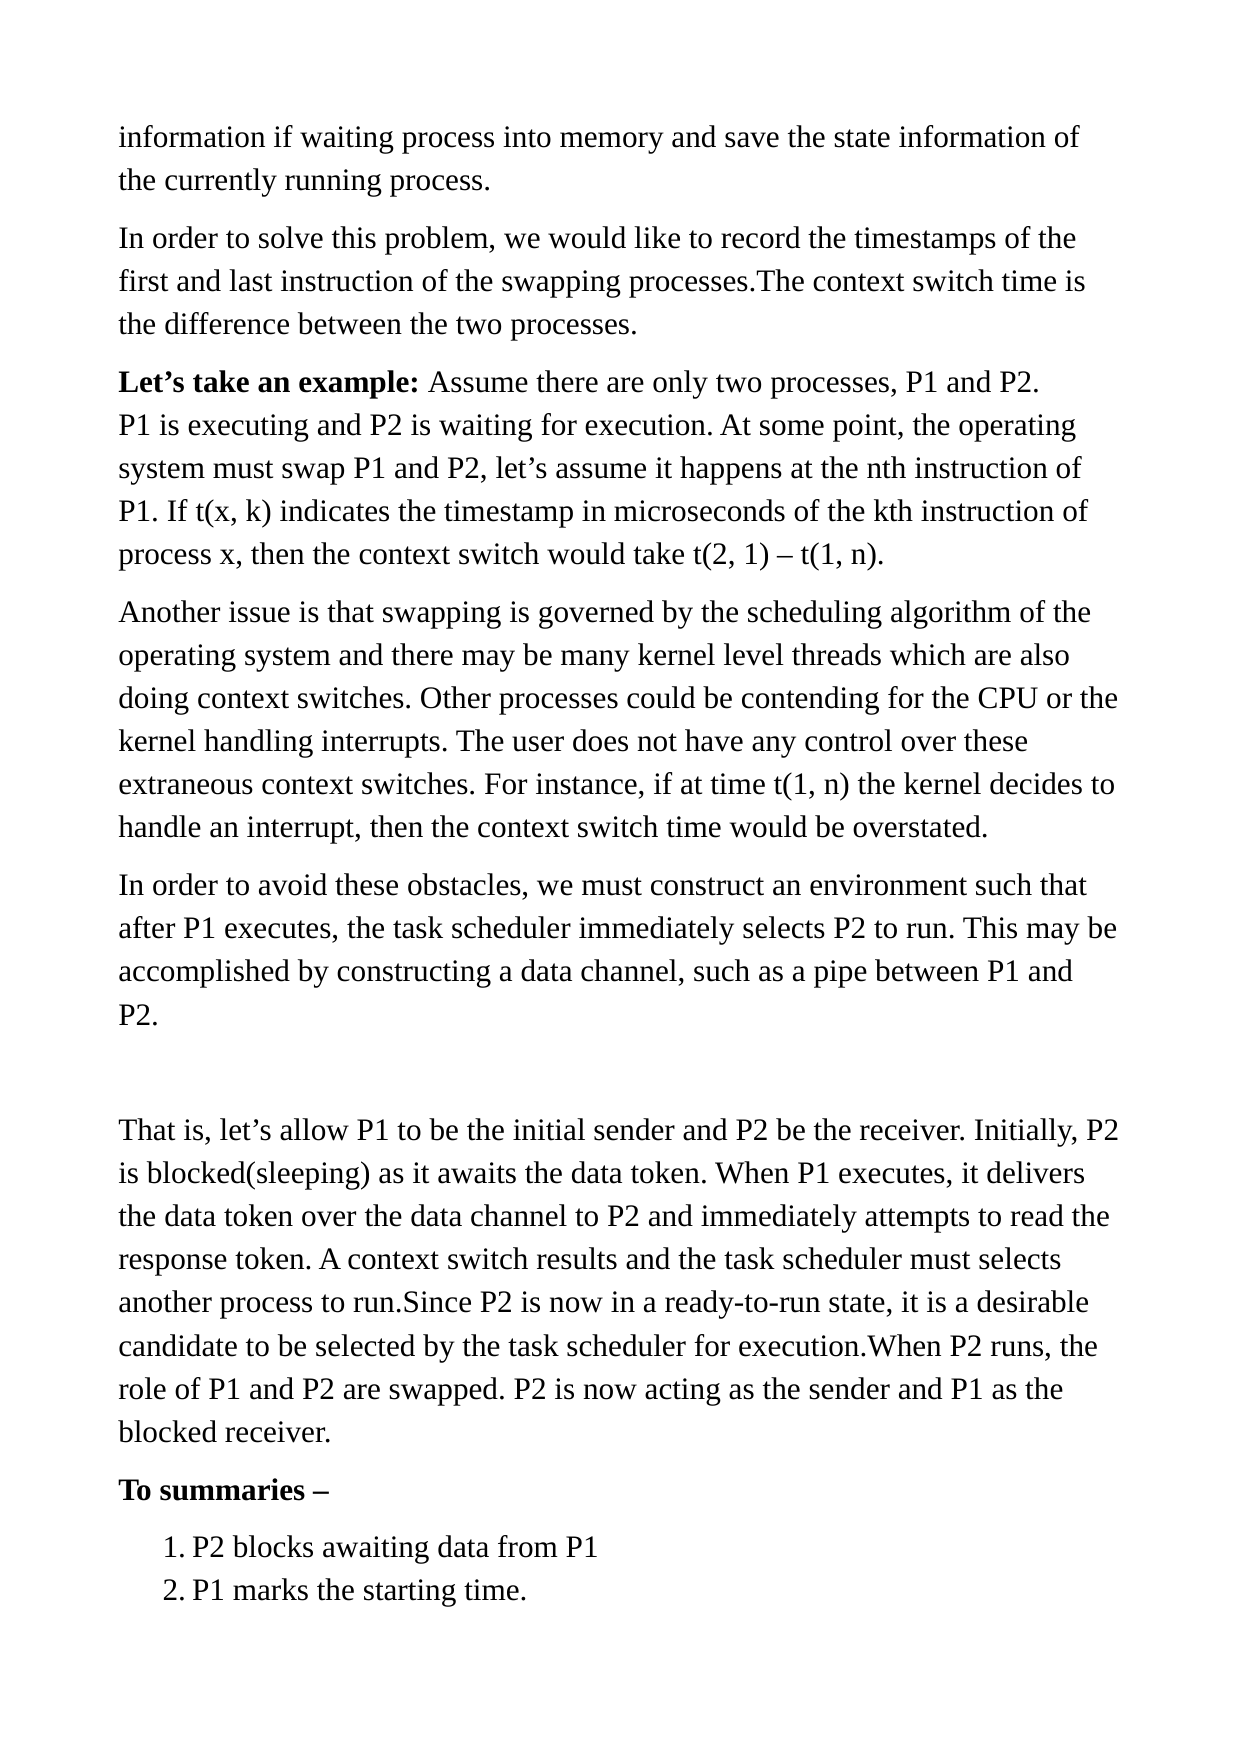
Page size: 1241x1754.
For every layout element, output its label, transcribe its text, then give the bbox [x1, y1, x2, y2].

text Another issue is that swapping is governed by the scheduling algorithm of the operating system and there may be many kernel level threads which are also doing context switches. Other processes could be contending for the CPU or the kernel handling interrupts. The user does not have any control over these extraneous context switches. For instance, if at time t(1, n) the kernel decides to handle an interrupt, then the context switch time would be overstated. [118, 593, 1122, 845]
text Let’s take an example: Assume there are only two processes, P1 and P2. P1 is executing and P2 is waiting for execution. At some point, the operating system must swap P1 and P2, let’s assume it happens at the nth instruction of P1. If t(x, k) indicates the timestamp in microseconds of the kth instruction of process x, then the context switch would take t(2, 1) – t(1, n). [118, 363, 1122, 571]
list P1 marks the starting time. [162, 1572, 1122, 1608]
text To summaries – [118, 1471, 1122, 1507]
text That is, let’s allow P1 to be the initial sender and P2 be the receiver. Initially, P2 is blocked(sleeping) as it awaits the data token. When P1 executes, it delivers the data token over the data channel to P2 and immediately attempts to read the response token. A context switch results and the task scheduler must selects another process to run.Since P2 is now in a ready-to-run state, it is a desirable candidate to be selected by the task scheduler for execution.When P2 runs, the role of P1 and P2 are swapped. P2 is now acting as the sender and P1 as the blocked receiver. [118, 1111, 1122, 1449]
list P2 blocks awaiting data from P1 [162, 1528, 1122, 1564]
text information if waiting process into memory and save the state information of the currently running process. [118, 118, 1122, 197]
text In order to avoid these obstacles, we must construct an environment such that after P1 executes, the task scheduler immediately selects P2 to run. This may be accomplished by constructing a data channel, such as a pipe between P1 and P2. [118, 866, 1122, 1032]
text In order to solve this problem, we would like to record the timestamps of the first and last instruction of the swapping processes.The context switch time is the difference between the two processes. [118, 219, 1122, 341]
